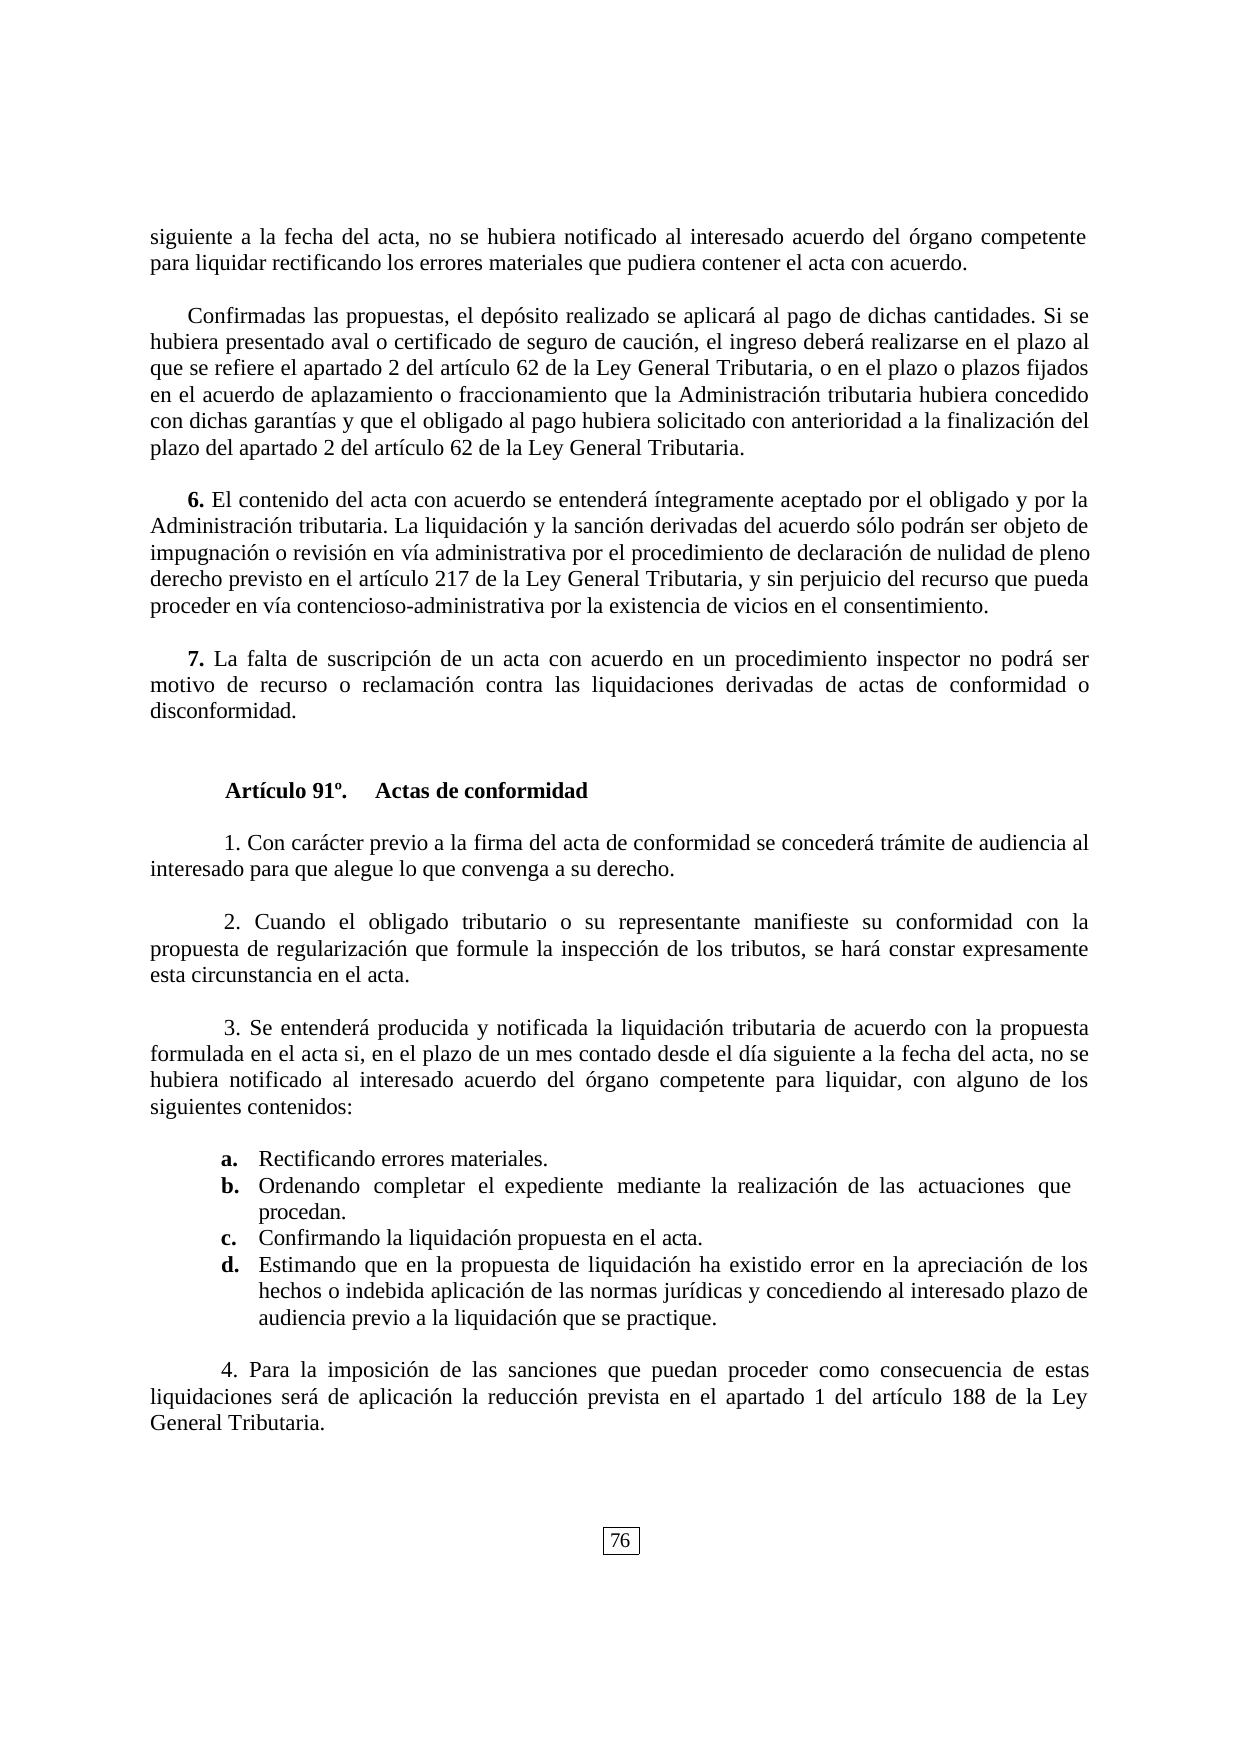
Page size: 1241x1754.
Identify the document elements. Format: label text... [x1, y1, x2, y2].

list Cuando el obligado tributario o su representante manifieste su conformidad con la propuesta de regularización que formule la inspección de los tributos, se hará constar expresamente esta circunstancia en el acta. [150, 908, 1090, 987]
list Rectificando errores materiales. [221, 1145, 1103, 1172]
text siguiente a la fecha del acta, no se hubiera notificado al interesado acuerdo del órgano competente para liquidar rectificando los errores materiales que pudiera contener el acta con acuerdo. [150, 223, 1103, 275]
list Con carácter previo a la firma del acta de conformidad se concederá trámite de audiencia al interesado para que alegue lo que convenga a su derecho. [150, 829, 1090, 882]
list Estimando que en la propuesta de liquidación ha existido error en la apreciación de los hechos o indebida aplicación de las normas jurídicas y concediendo al interesado plazo de audiencia previo a la liquidación que se practique. [221, 1251, 1090, 1330]
list La falta de suscripción de un acta con acuerdo en un procedimiento inspector no podrá ser motivo de recurso o reclamación contra las liquidaciones derivadas de actas de conformidad o disconformidad. [150, 644, 1091, 724]
list Para la imposición de las sanciones que puedan proceder como consecuencia de estas liquidaciones será de aplicación la reducción prevista en el apartado 1 del artículo 188 de la Ley General Tributaria. [150, 1356, 1090, 1436]
list Ordenando completar el expediente mediante la realización de las actuaciones que procedan. [221, 1172, 1090, 1224]
list Se entenderá producida y notificada la liquidación tributaria de acuerdo con la propuesta formulada en el acta si, en el plazo de un mes contado desde el día siguiente a la fecha del acta, no se hubiera notificado al interesado acuerdo del órgano competente para liquidar, con alguno de los siguientes contenidos: [150, 1014, 1090, 1119]
list Confirmando la liquidación propuesta en el acta. [221, 1224, 1103, 1251]
subtitle Artículo 91º. Actas de conformidad [225, 777, 1103, 803]
list El contenido del acta con acuerdo se entenderá íntegramente aceptado por el obligado y por la Administración tributaria. La liquidación y la sanción derivadas del acuerdo sólo podrán ser objeto de impugnación o revisión en vía administrativa por el procedimiento de declaración de nulidad de pleno derecho previsto en el artículo 217 de la Ley General Tributaria, y sin perjuicio del recurso que pueda proceder en vía contencioso-administrativa por la existencia de vicios en el consentimiento. [150, 486, 1091, 618]
text Confirmadas las propuestas, el depósito realizado se aplicará al pago de dichas cantidades. Si se hubiera presentado aval o certificado de seguro de caución, el ingreso deberá realizarse en el plazo al que se refiere el apartado 2 del artículo 62 de la Ley General Tributaria, o en el plazo o plazos fijados en el acuerdo de aplazamiento o fraccionamiento que la Administración tributaria hubiera concedido con dichas garantías y que el obligado al pago hubiera solicitado con anterioridad a la finalización del plazo del apartado 2 del artículo 62 de la Ley General Tributaria. [150, 302, 1091, 460]
